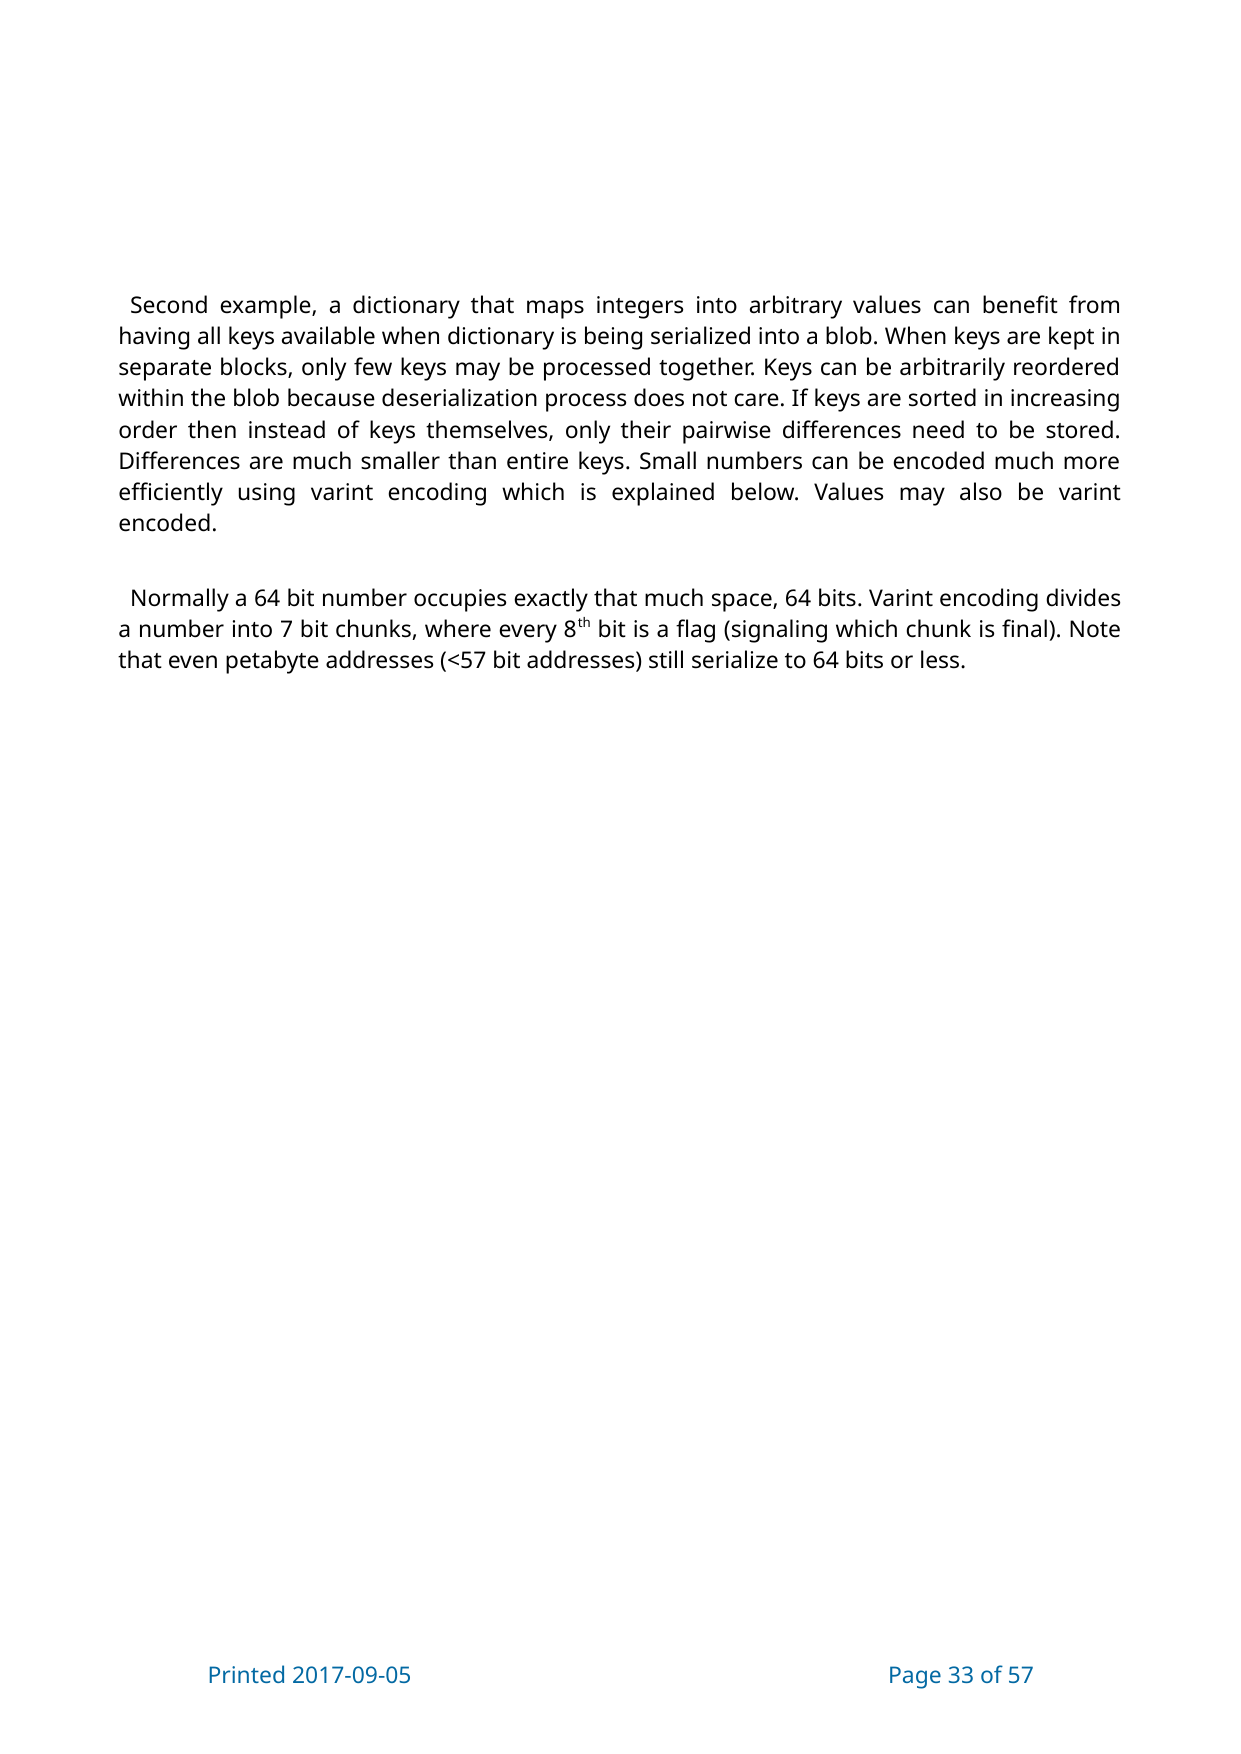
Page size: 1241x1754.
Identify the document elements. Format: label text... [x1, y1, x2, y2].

text Normally a 64 bit number occupies exactly that much space, 64 bits. Varint encoding divides a number into 7 bit chunks, where every 8th bit is a flag (signaling which chunk is final). Note that even petabyte addresses (<57 bit addresses) still serialize to 64 bits or less. [118, 582, 1122, 676]
text Second example, a dictionary that maps integers into arbitrary values can benefit from having all keys available when dictionary is being serialized into a blob. When keys are kept in separate blocks, only few keys may be processed together. Keys can be arbitrarily reordered within the blob because deserialization process does not care. If keys are sorted in increasing order then instead of keys themselves, only their pairwise differences need to be stored. Differences are much smaller than entire keys. Small numbers can be encoded much more efficiently using varint encoding which is explained below. Values may also be varint encoded. [118, 289, 1122, 539]
